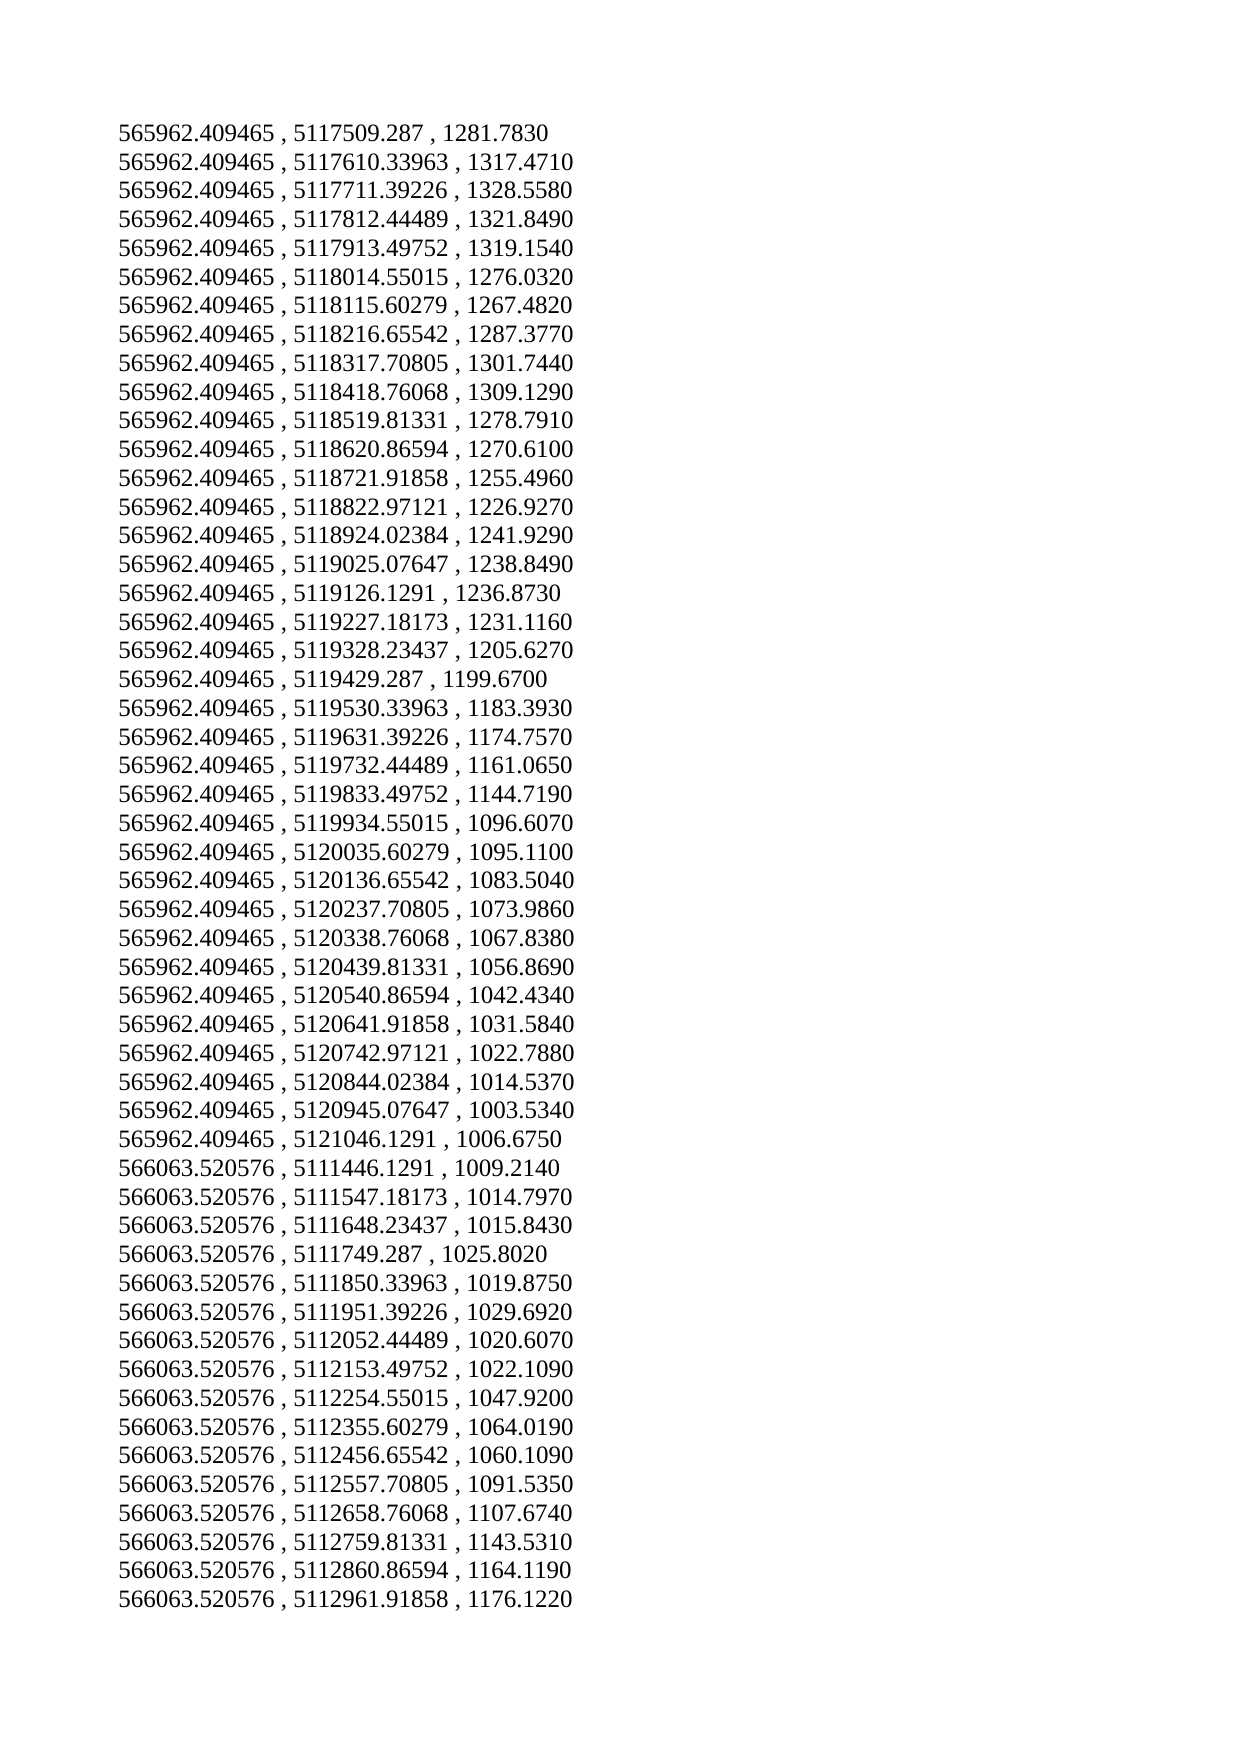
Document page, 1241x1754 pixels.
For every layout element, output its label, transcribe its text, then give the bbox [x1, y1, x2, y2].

text 565962.409465 , 5118317.70805 , 1301.7440 [118, 348, 1122, 377]
text 565962.409465 , 5120237.70805 , 1073.9860 [118, 894, 1122, 923]
text 565962.409465 , 5118418.76068 , 1309.1290 [118, 377, 1122, 406]
text 565962.409465 , 5120844.02384 , 1014.5370 [118, 1067, 1122, 1096]
text 565962.409465 , 5120742.97121 , 1022.7880 [118, 1038, 1122, 1067]
text 566063.520576 , 5112658.76068 , 1107.6740 [118, 1498, 1122, 1527]
text 565962.409465 , 5119530.33963 , 1183.3930 [118, 693, 1122, 722]
text 565962.409465 , 5118115.60279 , 1267.4820 [118, 291, 1122, 319]
text 566063.520576 , 5111547.18173 , 1014.7970 [118, 1182, 1122, 1211]
text 565962.409465 , 5119934.55015 , 1096.6070 [118, 808, 1122, 837]
text 566063.520576 , 5112759.81331 , 1143.5310 [118, 1527, 1122, 1556]
text 565962.409465 , 5117812.44489 , 1321.8490 [118, 204, 1122, 233]
text 565962.409465 , 5117509.287 , 1281.7830 [118, 118, 1122, 147]
text 565962.409465 , 5119126.1291 , 1236.8730 [118, 578, 1122, 607]
text 565962.409465 , 5119429.287 , 1199.6700 [118, 664, 1122, 693]
text 565962.409465 , 5118721.91858 , 1255.4960 [118, 463, 1122, 492]
text 566063.520576 , 5112961.91858 , 1176.1220 [118, 1584, 1122, 1613]
text 565962.409465 , 5118014.55015 , 1276.0320 [118, 262, 1122, 291]
text 565962.409465 , 5120439.81331 , 1056.8690 [118, 952, 1122, 981]
text 566063.520576 , 5111446.1291 , 1009.2140 [118, 1153, 1122, 1182]
text 566063.520576 , 5112860.86594 , 1164.1190 [118, 1556, 1122, 1584]
text 566063.520576 , 5112153.49752 , 1022.1090 [118, 1354, 1122, 1383]
text 565962.409465 , 5120035.60279 , 1095.1100 [118, 837, 1122, 866]
text 566063.520576 , 5112052.44489 , 1020.6070 [118, 1326, 1122, 1354]
text 565962.409465 , 5119732.44489 , 1161.0650 [118, 751, 1122, 779]
text 565962.409465 , 5120945.07647 , 1003.5340 [118, 1096, 1122, 1124]
text 565962.409465 , 5119833.49752 , 1144.7190 [118, 779, 1122, 808]
text 566063.520576 , 5111850.33963 , 1019.8750 [118, 1268, 1122, 1297]
text 565962.409465 , 5119328.23437 , 1205.6270 [118, 636, 1122, 664]
text 566063.520576 , 5112557.70805 , 1091.5350 [118, 1469, 1122, 1498]
text 565962.409465 , 5120641.91858 , 1031.5840 [118, 1009, 1122, 1038]
text 565962.409465 , 5118924.02384 , 1241.9290 [118, 521, 1122, 549]
text 565962.409465 , 5121046.1291 , 1006.6750 [118, 1124, 1122, 1153]
text 565962.409465 , 5119631.39226 , 1174.7570 [118, 722, 1122, 751]
text 565962.409465 , 5118216.65542 , 1287.3770 [118, 319, 1122, 348]
text 566063.520576 , 5111749.287 , 1025.8020 [118, 1239, 1122, 1268]
text 565962.409465 , 5117610.33963 , 1317.4710 [118, 147, 1122, 176]
text 565962.409465 , 5118620.86594 , 1270.6100 [118, 434, 1122, 463]
text 565962.409465 , 5117913.49752 , 1319.1540 [118, 233, 1122, 262]
text 565962.409465 , 5118822.97121 , 1226.9270 [118, 492, 1122, 521]
text 566063.520576 , 5112456.65542 , 1060.1090 [118, 1441, 1122, 1469]
text 565962.409465 , 5118519.81331 , 1278.7910 [118, 406, 1122, 434]
text 565962.409465 , 5120338.76068 , 1067.8380 [118, 923, 1122, 952]
text 566063.520576 , 5112355.60279 , 1064.0190 [118, 1412, 1122, 1441]
text 566063.520576 , 5111648.23437 , 1015.8430 [118, 1211, 1122, 1239]
text 565962.409465 , 5117711.39226 , 1328.5580 [118, 176, 1122, 204]
text 565962.409465 , 5120136.65542 , 1083.5040 [118, 866, 1122, 894]
text 566063.520576 , 5111951.39226 , 1029.6920 [118, 1297, 1122, 1326]
text 565962.409465 , 5120540.86594 , 1042.4340 [118, 981, 1122, 1009]
text 565962.409465 , 5119025.07647 , 1238.8490 [118, 549, 1122, 578]
text 566063.520576 , 5112254.55015 , 1047.9200 [118, 1383, 1122, 1412]
text 565962.409465 , 5119227.18173 , 1231.1160 [118, 607, 1122, 636]
